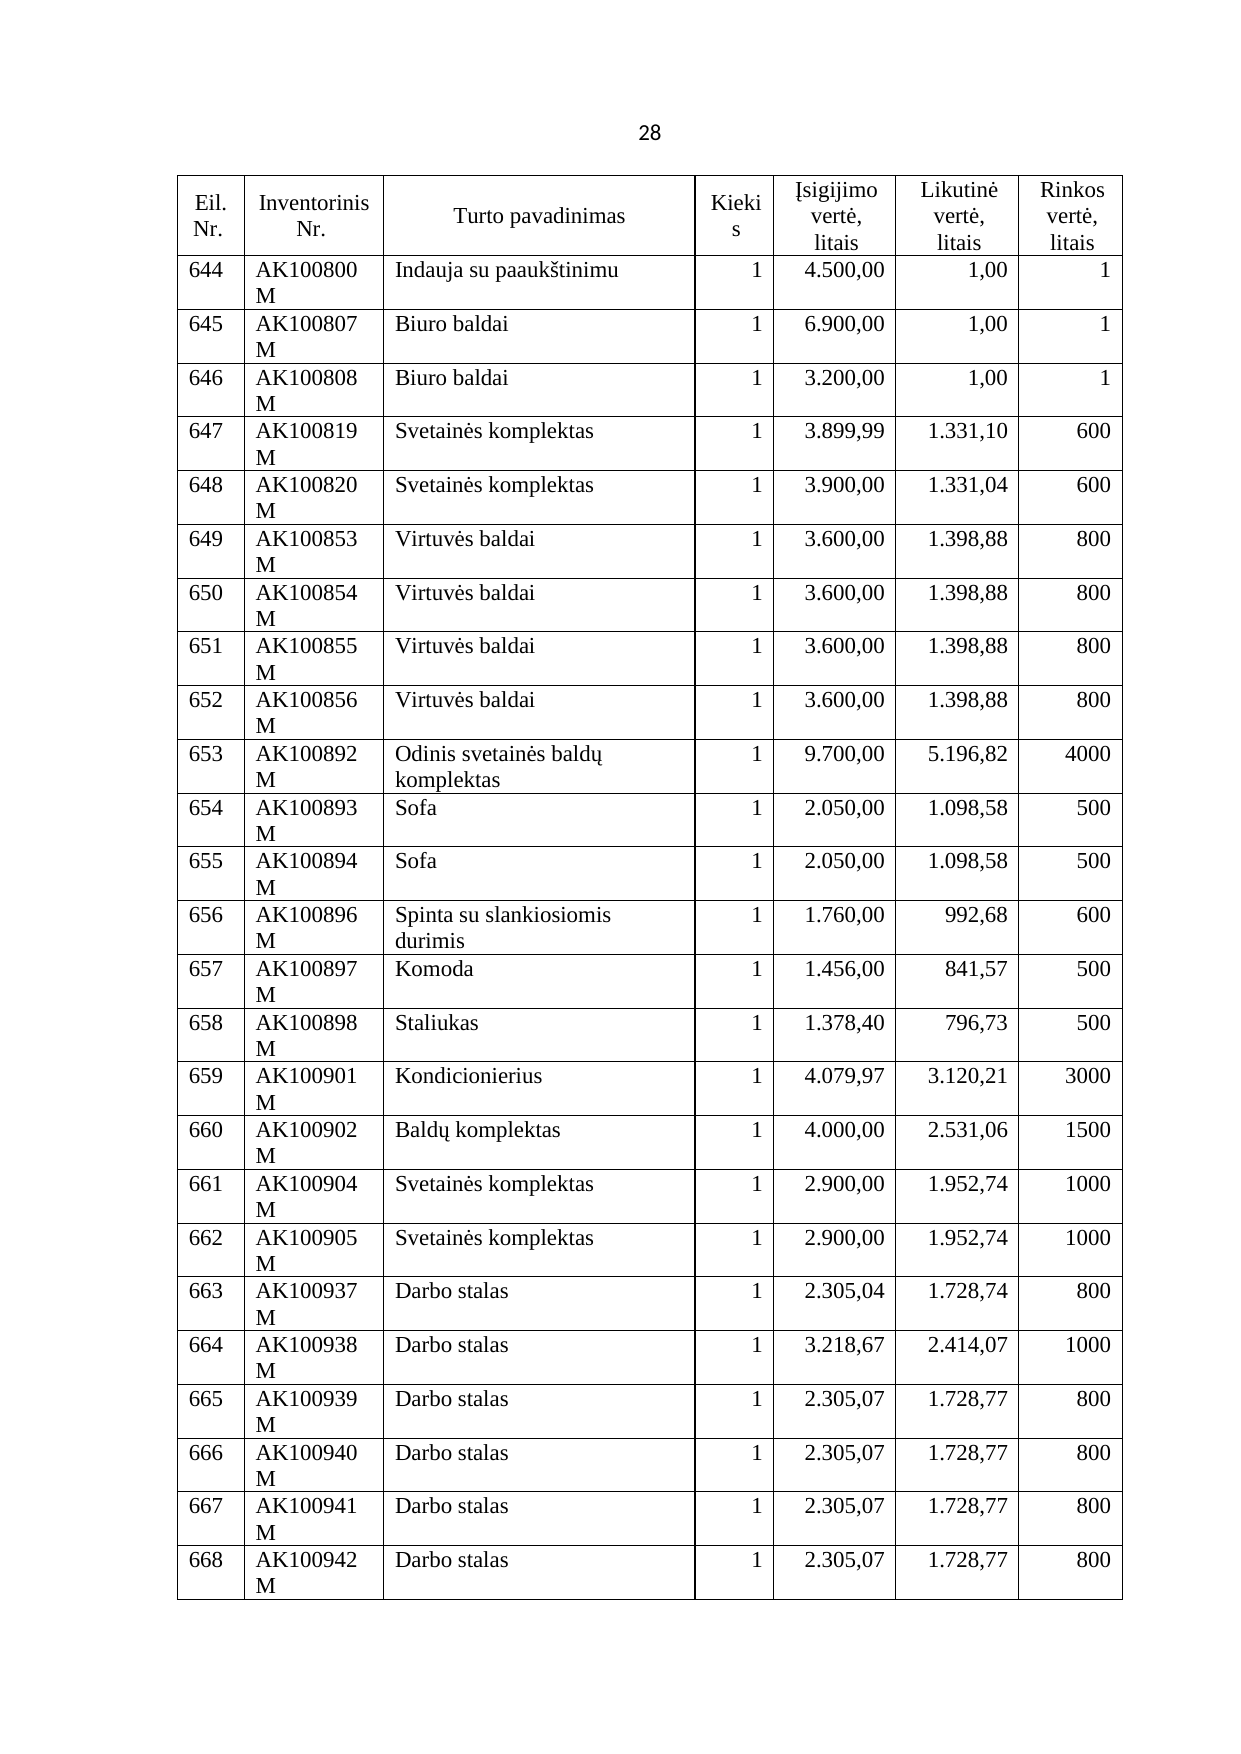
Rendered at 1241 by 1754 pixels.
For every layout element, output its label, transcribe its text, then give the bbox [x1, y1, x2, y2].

table_cell 1 [696, 471, 773, 524]
table_cell AK100853M [245, 525, 383, 577]
table_cell 1.378,40 [774, 1009, 895, 1061]
table_cell 500 [1019, 794, 1122, 846]
table_cell AK100902M [245, 1116, 383, 1169]
table_cell 4.079,97 [774, 1062, 895, 1115]
table_cell Sofa [384, 794, 694, 846]
table_cell 3.600,00 [774, 525, 895, 577]
table_cell 1500 [1019, 1116, 1122, 1169]
table_cell 1.398,88 [896, 579, 1018, 631]
table_cell AK100901M [245, 1062, 383, 1115]
table_cell 1 [696, 1439, 773, 1491]
table_cell 800 [1019, 525, 1122, 577]
table_cell Svetainės komplektas [384, 471, 694, 524]
table_cell 661 [178, 1170, 244, 1222]
table_cell 1.098,58 [896, 794, 1018, 846]
table_cell 1 [696, 525, 773, 577]
table_cell 1 [696, 1277, 773, 1330]
table_header Įsigijimo vertė, litais [774, 176, 895, 255]
table_cell AK100856M [245, 686, 383, 739]
table_header Rinkos vertė, litais [1019, 176, 1122, 255]
table_cell 1.728,74 [896, 1277, 1018, 1330]
table_cell 655 [178, 847, 244, 900]
table_cell 2.900,00 [774, 1170, 895, 1222]
table_cell 1 [696, 1062, 773, 1115]
table_cell 3000 [1019, 1062, 1122, 1115]
table_cell AK100854M [245, 579, 383, 631]
table_cell 1 [696, 1385, 773, 1437]
table_cell 1 [696, 310, 773, 362]
table_cell Kondicionierius [384, 1062, 694, 1115]
table_cell AK100820M [245, 471, 383, 524]
table_cell 1 [696, 256, 773, 309]
table_cell 800 [1019, 579, 1122, 631]
table_cell AK100897M [245, 955, 383, 1007]
table_cell 1000 [1019, 1224, 1122, 1276]
table_cell 600 [1019, 901, 1122, 954]
table_cell 647 [178, 417, 244, 470]
table_cell 2.050,00 [774, 847, 895, 900]
table_cell 658 [178, 1009, 244, 1061]
table_cell 1.456,00 [774, 955, 895, 1007]
table_cell Virtuvės baldai [384, 525, 694, 577]
table_cell AK100893M [245, 794, 383, 846]
table_cell Virtuvės baldai [384, 579, 694, 631]
table_cell 651 [178, 632, 244, 685]
table_cell AK100942M [245, 1546, 383, 1599]
table_cell Darbo stalas [384, 1331, 694, 1384]
table_cell 1.398,88 [896, 686, 1018, 739]
table_cell Komoda [384, 955, 694, 1007]
table_cell 1 [696, 1492, 773, 1545]
table_cell 3.899,99 [774, 417, 895, 470]
table_cell 800 [1019, 1439, 1122, 1491]
table_cell 1 [696, 632, 773, 685]
table_cell 644 [178, 256, 244, 309]
table_cell 500 [1019, 847, 1122, 900]
table_cell 1 [696, 1546, 773, 1599]
table_cell 3.600,00 [774, 579, 895, 631]
table_cell AK100940M [245, 1439, 383, 1491]
table_cell Odinis svetainės baldų komplektas [384, 740, 694, 792]
table_cell 800 [1019, 686, 1122, 739]
table_cell 600 [1019, 471, 1122, 524]
table_cell Virtuvės baldai [384, 632, 694, 685]
table_header Turto pavadinimas [384, 176, 694, 255]
table_cell 1000 [1019, 1170, 1122, 1222]
table_cell 800 [1019, 1385, 1122, 1437]
table_cell 992,68 [896, 901, 1018, 954]
table_cell AK100939M [245, 1385, 383, 1437]
table_cell Biuro baldai [384, 310, 694, 362]
table_cell 666 [178, 1439, 244, 1491]
table_cell 2.305,07 [774, 1546, 895, 1599]
table_cell 1 [1019, 256, 1122, 309]
table_cell 800 [1019, 632, 1122, 685]
table_cell AK100800M [245, 256, 383, 309]
table_cell 4000 [1019, 740, 1122, 792]
table_cell 2.414,07 [896, 1331, 1018, 1384]
table_cell AK100904M [245, 1170, 383, 1222]
table_cell AK100892M [245, 740, 383, 792]
table_cell Staliukas [384, 1009, 694, 1061]
table_cell 1 [1019, 364, 1122, 416]
table_cell Biuro baldai [384, 364, 694, 416]
table_cell 1,00 [896, 364, 1018, 416]
table_cell AK100937M [245, 1277, 383, 1330]
table_cell 1.098,58 [896, 847, 1018, 900]
table_cell 1 [696, 1170, 773, 1222]
table_cell 1.952,74 [896, 1170, 1018, 1222]
table_cell 1.728,77 [896, 1492, 1018, 1545]
table_cell 664 [178, 1331, 244, 1384]
table_cell 1.952,74 [896, 1224, 1018, 1276]
table_cell AK100808M [245, 364, 383, 416]
table_cell 6.900,00 [774, 310, 895, 362]
table_cell 2.900,00 [774, 1224, 895, 1276]
table_cell Darbo stalas [384, 1492, 694, 1545]
table_cell 1 [1019, 310, 1122, 362]
table_cell 656 [178, 901, 244, 954]
table_cell Darbo stalas [384, 1277, 694, 1330]
table_cell 649 [178, 525, 244, 577]
table_cell 1.331,10 [896, 417, 1018, 470]
table_cell Darbo stalas [384, 1439, 694, 1491]
table_cell 500 [1019, 955, 1122, 1007]
table_cell 2.305,07 [774, 1492, 895, 1545]
table_cell 4.500,00 [774, 256, 895, 309]
table_cell 660 [178, 1116, 244, 1169]
table_cell Sofa [384, 847, 694, 900]
table_cell Svetainės komplektas [384, 1224, 694, 1276]
table_cell 1.331,04 [896, 471, 1018, 524]
table_cell 653 [178, 740, 244, 792]
table_cell 1 [696, 417, 773, 470]
table_cell Indauja su paaukštinimu [384, 256, 694, 309]
table_cell AK100938M [245, 1331, 383, 1384]
table_cell 1 [696, 847, 773, 900]
table_cell 800 [1019, 1492, 1122, 1545]
table_cell AK100941M [245, 1492, 383, 1545]
table_cell AK100898M [245, 1009, 383, 1061]
table_cell AK100896M [245, 901, 383, 954]
table_cell 652 [178, 686, 244, 739]
table_cell Darbo stalas [384, 1385, 694, 1437]
table_cell 1,00 [896, 256, 1018, 309]
table_cell 1 [696, 1331, 773, 1384]
table_cell 2.305,07 [774, 1385, 895, 1437]
table_cell 1.728,77 [896, 1546, 1018, 1599]
table_cell 3.600,00 [774, 632, 895, 685]
table_header Likutinė vertė, litais [896, 176, 1018, 255]
table_cell 800 [1019, 1546, 1122, 1599]
table_cell 1 [696, 794, 773, 846]
table_cell AK100807M [245, 310, 383, 362]
table_cell 1.728,77 [896, 1439, 1018, 1491]
table_cell AK100905M [245, 1224, 383, 1276]
table_cell 665 [178, 1385, 244, 1437]
table_cell 648 [178, 471, 244, 524]
table_cell 3.218,67 [774, 1331, 895, 1384]
table_cell AK100894M [245, 847, 383, 900]
table_cell 796,73 [896, 1009, 1018, 1061]
table_cell 2.305,04 [774, 1277, 895, 1330]
table_cell Baldų komplektas [384, 1116, 694, 1169]
table_cell 1 [696, 740, 773, 792]
table_cell Svetainės komplektas [384, 417, 694, 470]
table_cell 3.900,00 [774, 471, 895, 524]
table_cell 500 [1019, 1009, 1122, 1061]
table_cell 1.760,00 [774, 901, 895, 954]
table_cell 5.196,82 [896, 740, 1018, 792]
table_cell 1.398,88 [896, 632, 1018, 685]
table_cell 1.398,88 [896, 525, 1018, 577]
table_cell 663 [178, 1277, 244, 1330]
table_cell 1 [696, 955, 773, 1007]
table_cell 600 [1019, 417, 1122, 470]
table_cell 1000 [1019, 1331, 1122, 1384]
table_cell 646 [178, 364, 244, 416]
table_cell Spinta su slankiosiomis durimis [384, 901, 694, 954]
table_cell 650 [178, 579, 244, 631]
table_cell Virtuvės baldai [384, 686, 694, 739]
table_cell 654 [178, 794, 244, 846]
table_cell 3.600,00 [774, 686, 895, 739]
table_cell 668 [178, 1546, 244, 1599]
table_cell 667 [178, 1492, 244, 1545]
table_cell 645 [178, 310, 244, 362]
table_cell 659 [178, 1062, 244, 1115]
table_cell 2.305,07 [774, 1439, 895, 1491]
table_cell 1 [696, 1224, 773, 1276]
table_header Inventorinis Nr. [245, 176, 383, 255]
table_cell 1.728,77 [896, 1385, 1018, 1437]
table_cell 3.120,21 [896, 1062, 1018, 1115]
table_cell 4.000,00 [774, 1116, 895, 1169]
table_cell 657 [178, 955, 244, 1007]
table_header Kiekis [696, 176, 773, 255]
table_cell 1 [696, 579, 773, 631]
table_cell 3.200,00 [774, 364, 895, 416]
table_cell 9.700,00 [774, 740, 895, 792]
table_cell Darbo stalas [384, 1546, 694, 1599]
table_cell 1 [696, 1116, 773, 1169]
table_header Eil. Nr. [178, 176, 244, 255]
table_cell 1 [696, 1009, 773, 1061]
table_cell AK100855M [245, 632, 383, 685]
table_cell 2.050,00 [774, 794, 895, 846]
table_cell 1,00 [896, 310, 1018, 362]
table_cell AK100819M [245, 417, 383, 470]
table_cell Svetainės komplektas [384, 1170, 694, 1222]
table_cell 1 [696, 901, 773, 954]
table_cell 841,57 [896, 955, 1018, 1007]
table_cell 662 [178, 1224, 244, 1276]
table_cell 1 [696, 364, 773, 416]
table_cell 1 [696, 686, 773, 739]
table_cell 2.531,06 [896, 1116, 1018, 1169]
table_cell 800 [1019, 1277, 1122, 1330]
